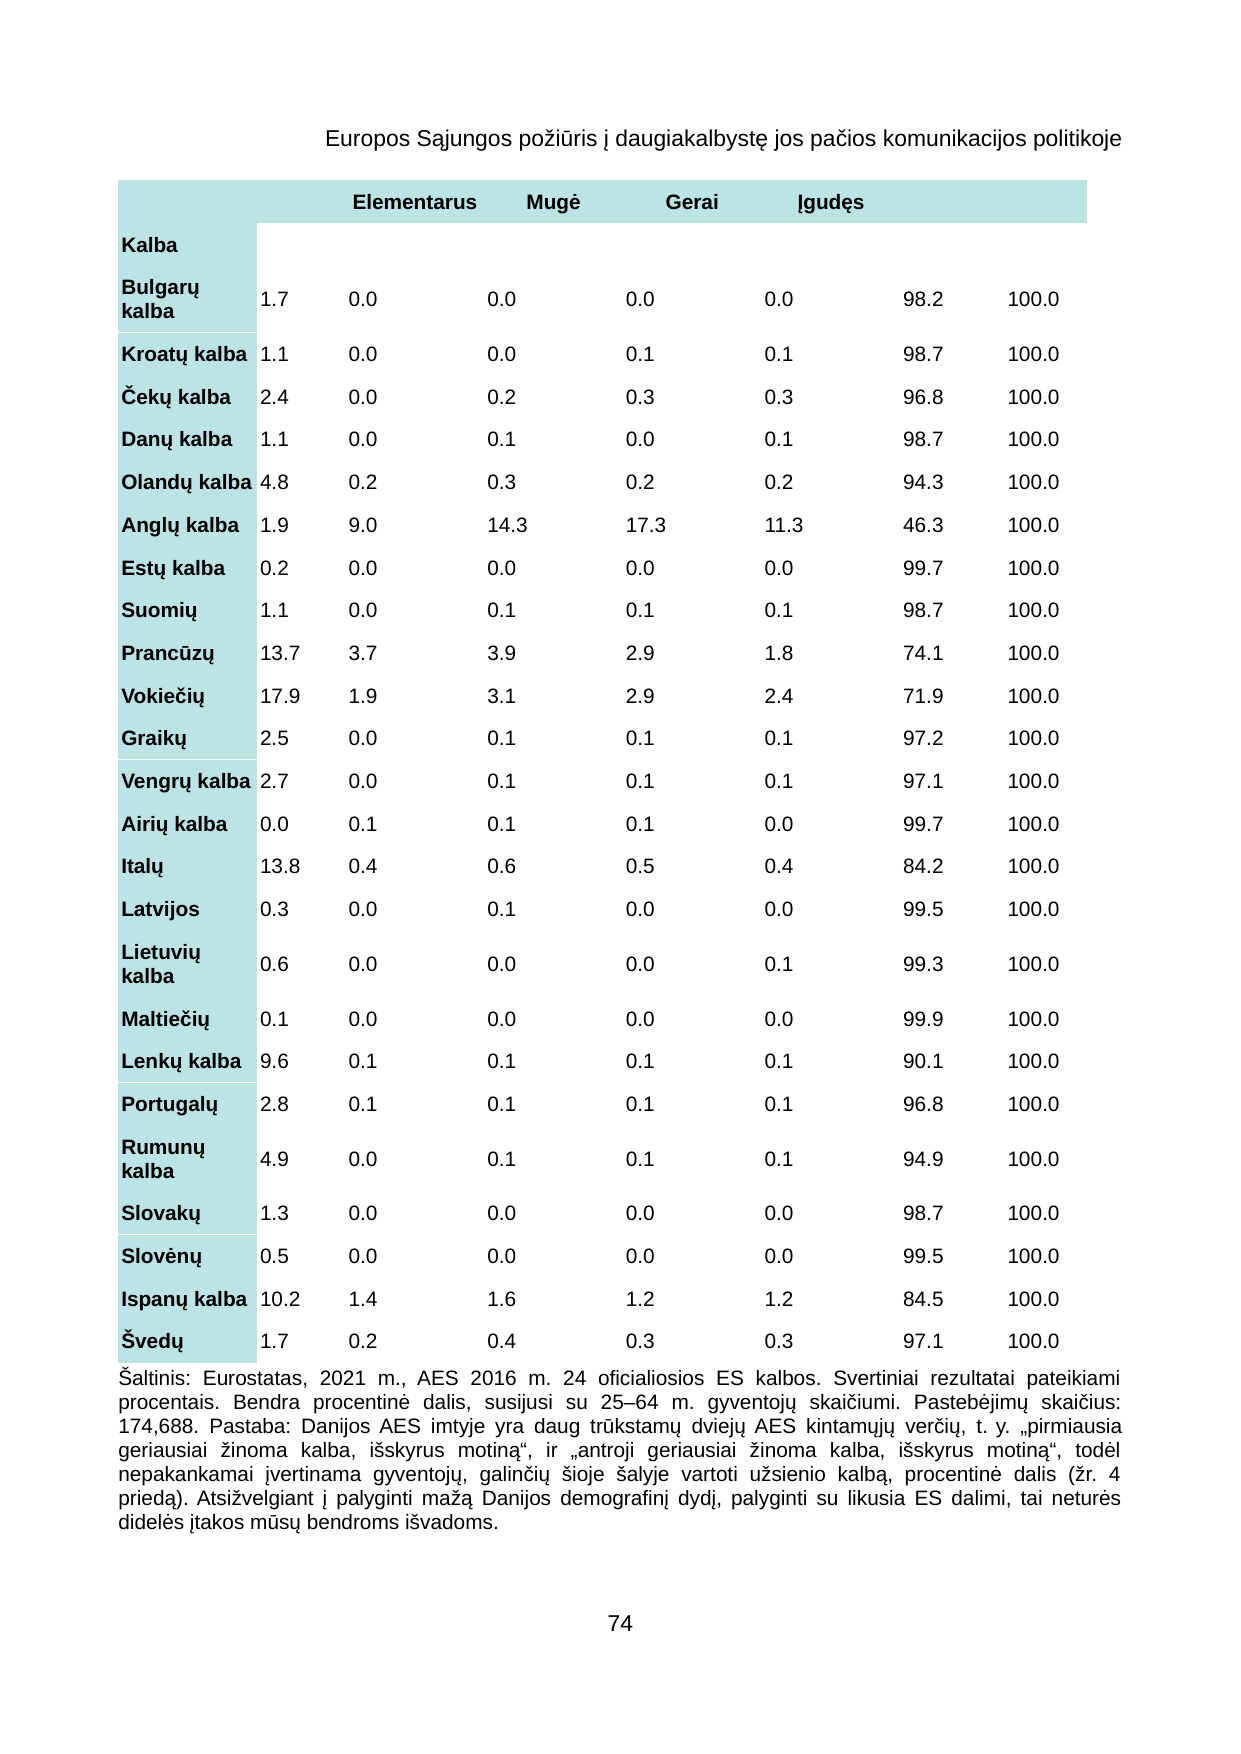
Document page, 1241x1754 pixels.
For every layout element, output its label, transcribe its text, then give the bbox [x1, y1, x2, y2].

table_cell 1.1 [257, 589, 345, 631]
table_cell Kalba [118, 223, 257, 266]
table_cell 71.9 [900, 674, 1004, 717]
table_cell [623, 223, 761, 266]
table_cell Olandų kalba [118, 461, 257, 503]
table_cell [900, 223, 1004, 266]
table_cell 0.1 [761, 930, 900, 997]
table_cell 0.1 [623, 333, 761, 375]
table_cell 2.4 [257, 375, 345, 418]
table_cell 0.3 [623, 1320, 761, 1363]
table_cell 100.0 [1004, 802, 1087, 845]
table_cell 0.3 [484, 461, 623, 503]
table_cell 4.9 [257, 1125, 345, 1192]
table_cell [1004, 223, 1087, 266]
table_cell 0.2 [623, 461, 761, 503]
table_cell 100.0 [1004, 1083, 1087, 1125]
table_cell Elementarus [345, 180, 484, 223]
table_cell Suomių [118, 589, 257, 631]
table_cell 1.4 [345, 1277, 484, 1320]
table_cell Portugalų [118, 1083, 257, 1125]
table_cell 100.0 [1004, 760, 1087, 802]
table_cell 0.0 [345, 1192, 484, 1234]
table_cell 1.1 [257, 418, 345, 461]
table_cell 100.0 [1004, 1192, 1087, 1234]
table_cell 11.3 [761, 503, 900, 546]
table_cell 0.0 [345, 888, 484, 930]
table_cell 0.4 [761, 845, 900, 888]
table_cell 0.0 [345, 997, 484, 1040]
table_cell 9.6 [257, 1040, 345, 1082]
table_cell 84.5 [900, 1277, 1004, 1320]
table_cell Lenkų kalba [118, 1040, 257, 1082]
table_cell 100.0 [1004, 266, 1087, 332]
table_cell Slovėnų [118, 1235, 257, 1277]
table_cell 90.1 [900, 1040, 1004, 1082]
table_cell 0.2 [257, 546, 345, 589]
table_cell 0.0 [761, 888, 900, 930]
table_cell 0.1 [623, 1040, 761, 1082]
table_cell 1.9 [345, 674, 484, 717]
table_cell 100.0 [1004, 997, 1087, 1040]
table_cell 0.0 [345, 418, 484, 461]
table_cell 0.3 [761, 375, 900, 418]
table_cell 84.2 [900, 845, 1004, 888]
table_cell 1.8 [761, 631, 900, 674]
table_cell 0.0 [623, 888, 761, 930]
table_cell 1.2 [761, 1277, 900, 1320]
table_cell 0.0 [761, 997, 900, 1040]
table_cell 100.0 [1004, 546, 1087, 589]
table_cell 0.1 [484, 717, 623, 759]
table_cell 100.0 [1004, 674, 1087, 717]
table_cell 98.2 [900, 266, 1004, 332]
table_cell 0.1 [484, 888, 623, 930]
table_cell 100.0 [1004, 631, 1087, 674]
table_cell 0.0 [484, 997, 623, 1040]
table_cell 0.2 [761, 461, 900, 503]
table_cell Gerai [623, 180, 761, 223]
table_cell 0.1 [761, 333, 900, 375]
table_cell 10.2 [257, 1277, 345, 1320]
table_cell 4.8 [257, 461, 345, 503]
table_cell 0.0 [484, 1235, 623, 1277]
table_cell Estų kalba [118, 546, 257, 589]
table_cell Kroatų kalba [118, 333, 257, 375]
table_cell 0.1 [761, 717, 900, 759]
table_cell 100.0 [1004, 589, 1087, 631]
table_cell 0.0 [345, 333, 484, 375]
table_cell Rumunų kalba [118, 1125, 257, 1192]
table_cell 0.6 [257, 930, 345, 997]
table_cell 0.0 [761, 1235, 900, 1277]
table_cell 0.4 [484, 1320, 623, 1363]
table_cell Italų [118, 845, 257, 888]
table_cell 0.1 [761, 760, 900, 802]
table_cell 99.3 [900, 930, 1004, 997]
table_cell Bulgarų kalba [118, 266, 257, 332]
table_cell Švedų [118, 1320, 257, 1363]
table_cell 17.3 [623, 503, 761, 546]
table_cell 0.3 [623, 375, 761, 418]
table_cell 99.5 [900, 888, 1004, 930]
table_cell Graikų [118, 717, 257, 759]
table_cell 0.5 [257, 1235, 345, 1277]
table_cell 94.3 [900, 461, 1004, 503]
table_cell 100.0 [1004, 717, 1087, 759]
table_cell 0.0 [345, 375, 484, 418]
table_cell 98.7 [900, 418, 1004, 461]
table_cell 0.0 [345, 717, 484, 759]
table_cell 0.1 [484, 589, 623, 631]
table_cell 46.3 [900, 503, 1004, 546]
table_cell 0.5 [623, 845, 761, 888]
table_cell 0.0 [345, 1235, 484, 1277]
table_cell 0.0 [345, 760, 484, 802]
table_cell 0.0 [623, 930, 761, 997]
table_cell 1.7 [257, 266, 345, 332]
table_cell 0.1 [623, 760, 761, 802]
table_cell 1.1 [257, 333, 345, 375]
table_cell 3.9 [484, 631, 623, 674]
table_cell 0.1 [761, 418, 900, 461]
table_cell 0.4 [345, 845, 484, 888]
table_cell 0.1 [623, 589, 761, 631]
table_cell 2.7 [257, 760, 345, 802]
table_cell 0.0 [484, 930, 623, 997]
table_cell 0.1 [761, 589, 900, 631]
table_cell Mugė [484, 180, 623, 223]
table_cell 98.7 [900, 333, 1004, 375]
table_cell 1.3 [257, 1192, 345, 1234]
table_cell 0.1 [623, 802, 761, 845]
table_cell 0.0 [761, 266, 900, 332]
table_cell 99.9 [900, 997, 1004, 1040]
table_cell 94.9 [900, 1125, 1004, 1192]
table_cell 3.7 [345, 631, 484, 674]
table_cell 97.1 [900, 760, 1004, 802]
table_cell 0.0 [623, 997, 761, 1040]
table_cell 0.0 [761, 802, 900, 845]
table_cell 0.0 [761, 1192, 900, 1234]
text Šaltinis: Eurostatas, 2021 m., AES 2016 m. 24 oficialiosios ES kalbos. Svertiniai rezultatai pateikiami procentais. Bendra procentinė dalis, susijusi su 25–64 m. gyventojų skaičiumi. Pastebėjimų skaičius: 174,688. Pastaba: Danijos AES imtyje yra daug trūkstamų dviejų AES kintamųjų verčių, t. y. „pirmiausia geriausiai žinoma kalba, išskyrus motiną“, ir „antroji geriausiai žinoma kalba, išskyrus motiną“, todėl nepakankamai įvertinama gyventojų, galinčių šioje šalyje vartoti užsienio kalbą, procentinė dalis (žr. 4 priedą). Atsižvelgiant į palyginti mažą Danijos demografinį dydį, palyginti su likusia ES dalimi, tai neturės didelės įtakos mūsų bendroms išvadoms. [118, 1366, 1122, 1534]
table_cell 1.9 [257, 503, 345, 546]
table_cell 0.0 [623, 1235, 761, 1277]
table_cell [257, 223, 345, 266]
table_cell 0.1 [484, 1083, 623, 1125]
table_cell 0.0 [345, 589, 484, 631]
table_cell 0.1 [484, 1040, 623, 1082]
table_cell 2.8 [257, 1083, 345, 1125]
table_cell 2.5 [257, 717, 345, 759]
table_cell 0.1 [345, 1040, 484, 1082]
table_cell 0.0 [484, 546, 623, 589]
table_cell 0.6 [484, 845, 623, 888]
table_cell Čekų kalba [118, 375, 257, 418]
table_cell 3.1 [484, 674, 623, 717]
table_cell 96.8 [900, 375, 1004, 418]
table_cell 0.1 [623, 717, 761, 759]
table_cell 96.8 [900, 1083, 1004, 1125]
table_cell 100.0 [1004, 1320, 1087, 1363]
table_cell Ispanų kalba [118, 1277, 257, 1320]
table_cell 0.1 [484, 760, 623, 802]
table_cell [900, 180, 1004, 223]
table_cell 97.2 [900, 717, 1004, 759]
table_cell Slovakų [118, 1192, 257, 1234]
table_cell 1.6 [484, 1277, 623, 1320]
table_cell 97.1 [900, 1320, 1004, 1363]
table_cell 100.0 [1004, 888, 1087, 930]
table_cell 0.1 [761, 1083, 900, 1125]
table_cell 0.0 [623, 418, 761, 461]
table_cell [1004, 180, 1087, 223]
table_cell 1.2 [623, 1277, 761, 1320]
table_cell 1.7 [257, 1320, 345, 1363]
table_cell 0.1 [484, 802, 623, 845]
table_cell Anglų kalba [118, 503, 257, 546]
table_cell 0.2 [345, 1320, 484, 1363]
table_cell 0.1 [761, 1125, 900, 1192]
table_cell 0.3 [761, 1320, 900, 1363]
table_cell 0.2 [484, 375, 623, 418]
table_cell 0.0 [345, 1125, 484, 1192]
table_cell 17.9 [257, 674, 345, 717]
table_cell 0.2 [345, 461, 484, 503]
table_cell 2.4 [761, 674, 900, 717]
table_cell 0.0 [484, 266, 623, 332]
table_cell 74.1 [900, 631, 1004, 674]
table_cell 0.1 [623, 1083, 761, 1125]
table_cell Airių kalba [118, 802, 257, 845]
table_cell 0.3 [257, 888, 345, 930]
table_cell 0.0 [484, 1192, 623, 1234]
table_cell 2.9 [623, 631, 761, 674]
table_cell 0.1 [257, 997, 345, 1040]
table_cell 99.7 [900, 546, 1004, 589]
table_cell [345, 223, 484, 266]
table_cell 0.1 [761, 1040, 900, 1082]
table_cell Latvijos [118, 888, 257, 930]
table_cell 100.0 [1004, 1040, 1087, 1082]
table_cell 13.7 [257, 631, 345, 674]
table_cell [761, 223, 900, 266]
table_cell 0.0 [761, 546, 900, 589]
table_cell Vokiečių [118, 674, 257, 717]
table_cell 100.0 [1004, 1235, 1087, 1277]
table_cell Vengrų kalba [118, 760, 257, 802]
table_cell 0.0 [345, 546, 484, 589]
table_cell 2.9 [623, 674, 761, 717]
table_cell 0.1 [345, 1083, 484, 1125]
table_cell 100.0 [1004, 1125, 1087, 1192]
table_cell 0.1 [345, 802, 484, 845]
table_cell 9.0 [345, 503, 484, 546]
table_cell 100.0 [1004, 845, 1087, 888]
table_cell [118, 180, 257, 223]
table_cell Prancūzų [118, 631, 257, 674]
table_cell 99.7 [900, 802, 1004, 845]
table_cell Danų kalba [118, 418, 257, 461]
table_cell 0.0 [484, 333, 623, 375]
table_cell 0.0 [345, 266, 484, 332]
table_cell 100.0 [1004, 503, 1087, 546]
table_cell 100.0 [1004, 461, 1087, 503]
table_cell Lietuvių kalba [118, 930, 257, 997]
table_cell 100.0 [1004, 375, 1087, 418]
table_cell [484, 223, 623, 266]
table_cell 0.0 [623, 266, 761, 332]
table_cell 98.7 [900, 589, 1004, 631]
table_cell 100.0 [1004, 1277, 1087, 1320]
table_cell 0.1 [484, 1125, 623, 1192]
table_cell [257, 180, 345, 223]
table_cell 0.1 [484, 418, 623, 461]
table_cell 100.0 [1004, 333, 1087, 375]
table_cell 0.0 [623, 546, 761, 589]
table_cell 98.7 [900, 1192, 1004, 1234]
table_cell Maltiečių [118, 997, 257, 1040]
table_cell 14.3 [484, 503, 623, 546]
table_cell 99.5 [900, 1235, 1004, 1277]
table_cell 0.1 [623, 1125, 761, 1192]
table_cell 0.0 [257, 802, 345, 845]
table_cell 0.0 [345, 930, 484, 997]
table_cell 0.0 [623, 1192, 761, 1234]
table_cell 100.0 [1004, 418, 1087, 461]
table_cell 13.8 [257, 845, 345, 888]
table_cell Įgudęs [761, 180, 900, 223]
table_cell 100.0 [1004, 930, 1087, 997]
